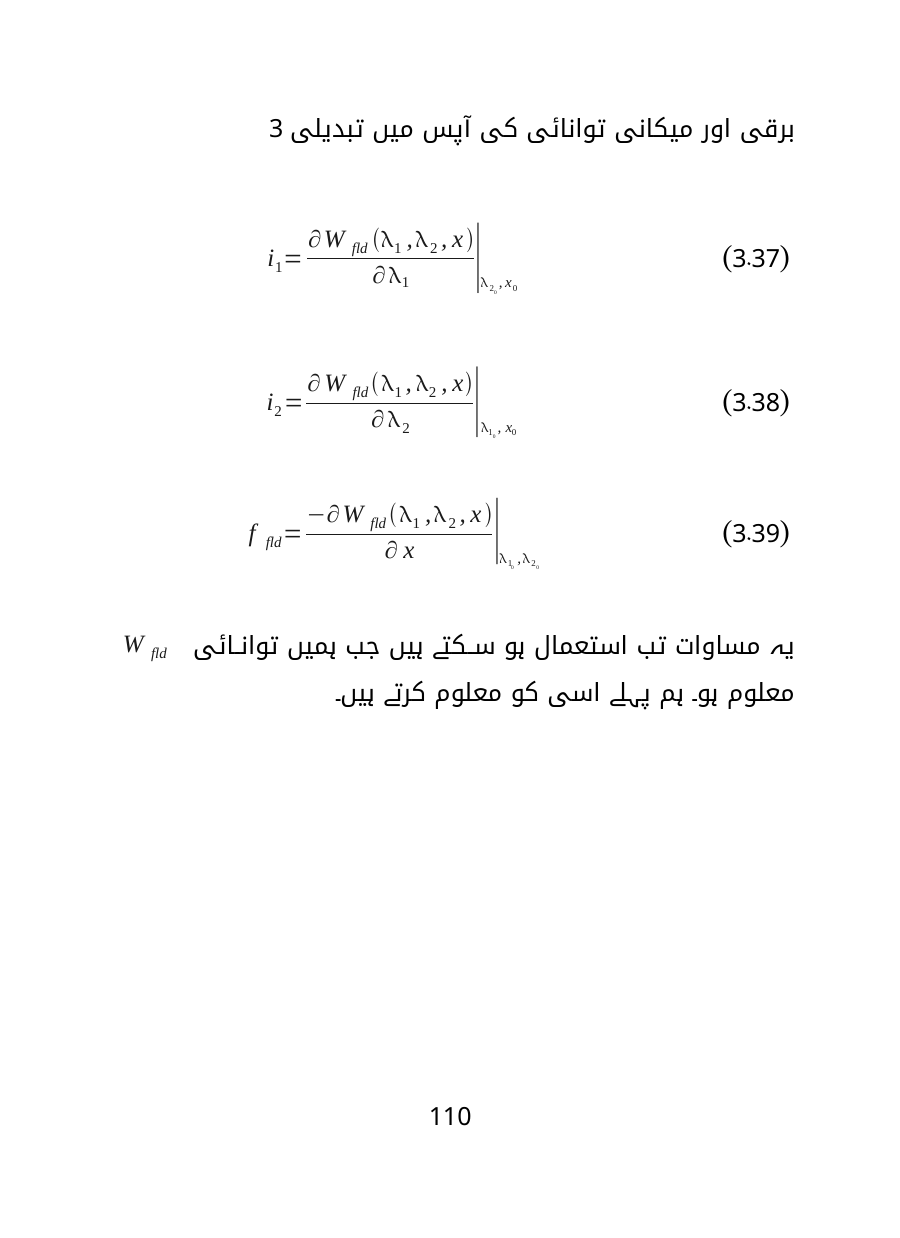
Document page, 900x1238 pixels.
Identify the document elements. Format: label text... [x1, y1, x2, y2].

table_header (3.38) [670, 361, 795, 458]
table_header [105, 216, 671, 313]
table_header [105, 492, 668, 588]
table_header [105, 361, 670, 458]
table_header (3.39) [669, 492, 795, 588]
text یہ مساوات تب استعمال ہو سکتے ہیں جب ہمیں توانائی معلوم ہو۔ ہم پہلے اسی کو معلوم کرتے ہیں۔ [105, 622, 795, 717]
table_header (3.37) [671, 216, 795, 313]
